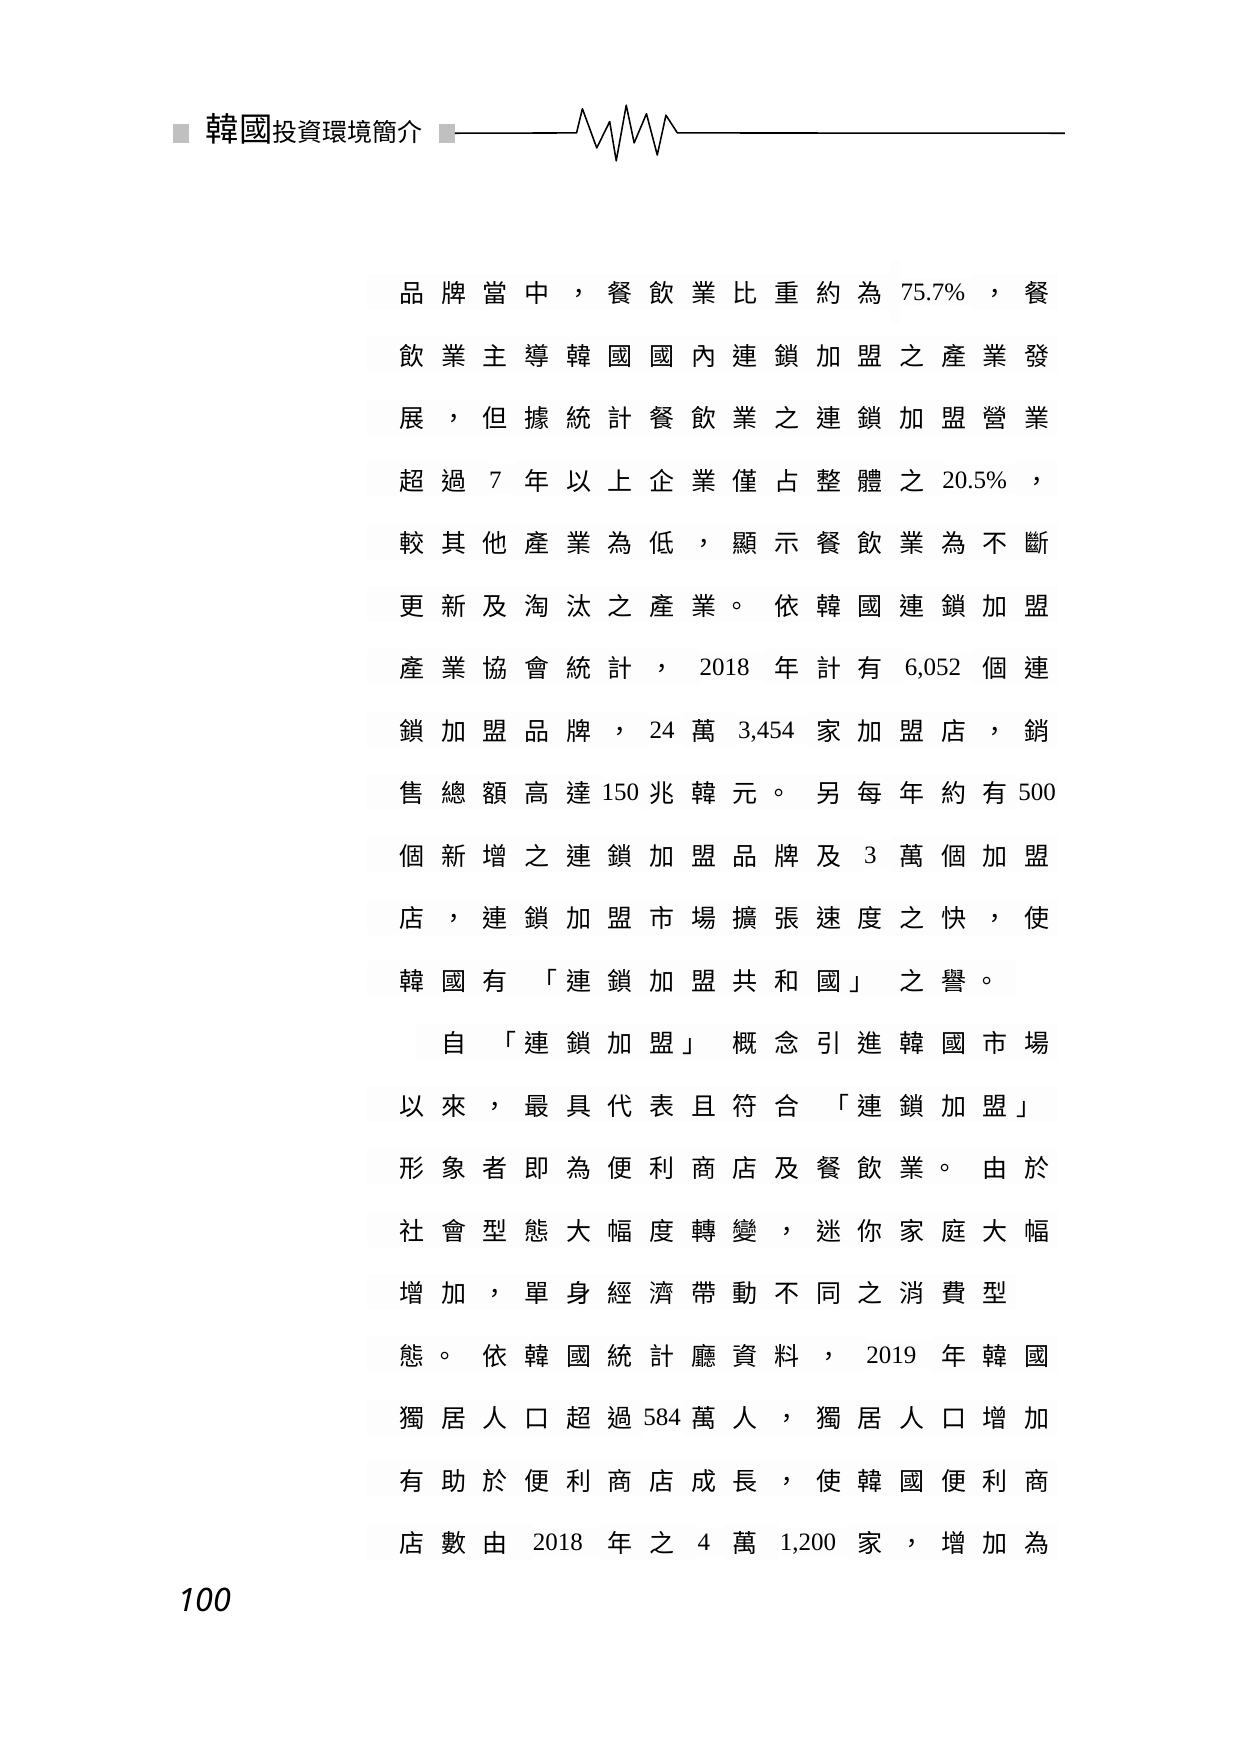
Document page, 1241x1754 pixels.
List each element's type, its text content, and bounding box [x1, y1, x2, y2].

text 自「連鎖加盟」概念引進韓國市場以來，最具代表且符合「連鎖加盟」形象者即為便利商店及餐飲業。由於社會型態大幅度轉變，迷你家庭大幅增加，單身經濟帶動不同之消費型態。依韓國統計廳資料，2019年韓國獨居人口超過584萬人，獨居人口增加有助於便利商店成長，使韓國便利商店數由2018年之4萬1,200家，增加為 [367, 1000, 1058, 1563]
text 品牌當中，餐飲業比重約為75.7%，餐飲業主導韓國國內連鎖加盟之產業發展，但據統計餐飲業之連鎖加盟營業超過7年以上企業僅占整體之20.5%，較其他產業為低，顯示餐飲業為不斷更新及淘汰之產業。依韓國連鎖加盟產業協會統計，2018年計有6,052個連鎖加盟品牌，24萬3,454家加盟店，銷售總額高達150兆韓元。另每年約有500個新增之連鎖加盟品牌及3萬個加盟店，連鎖加盟市場擴張速度之快，使韓國有「連鎖加盟共和國」之譽。 [367, 250, 1058, 1000]
